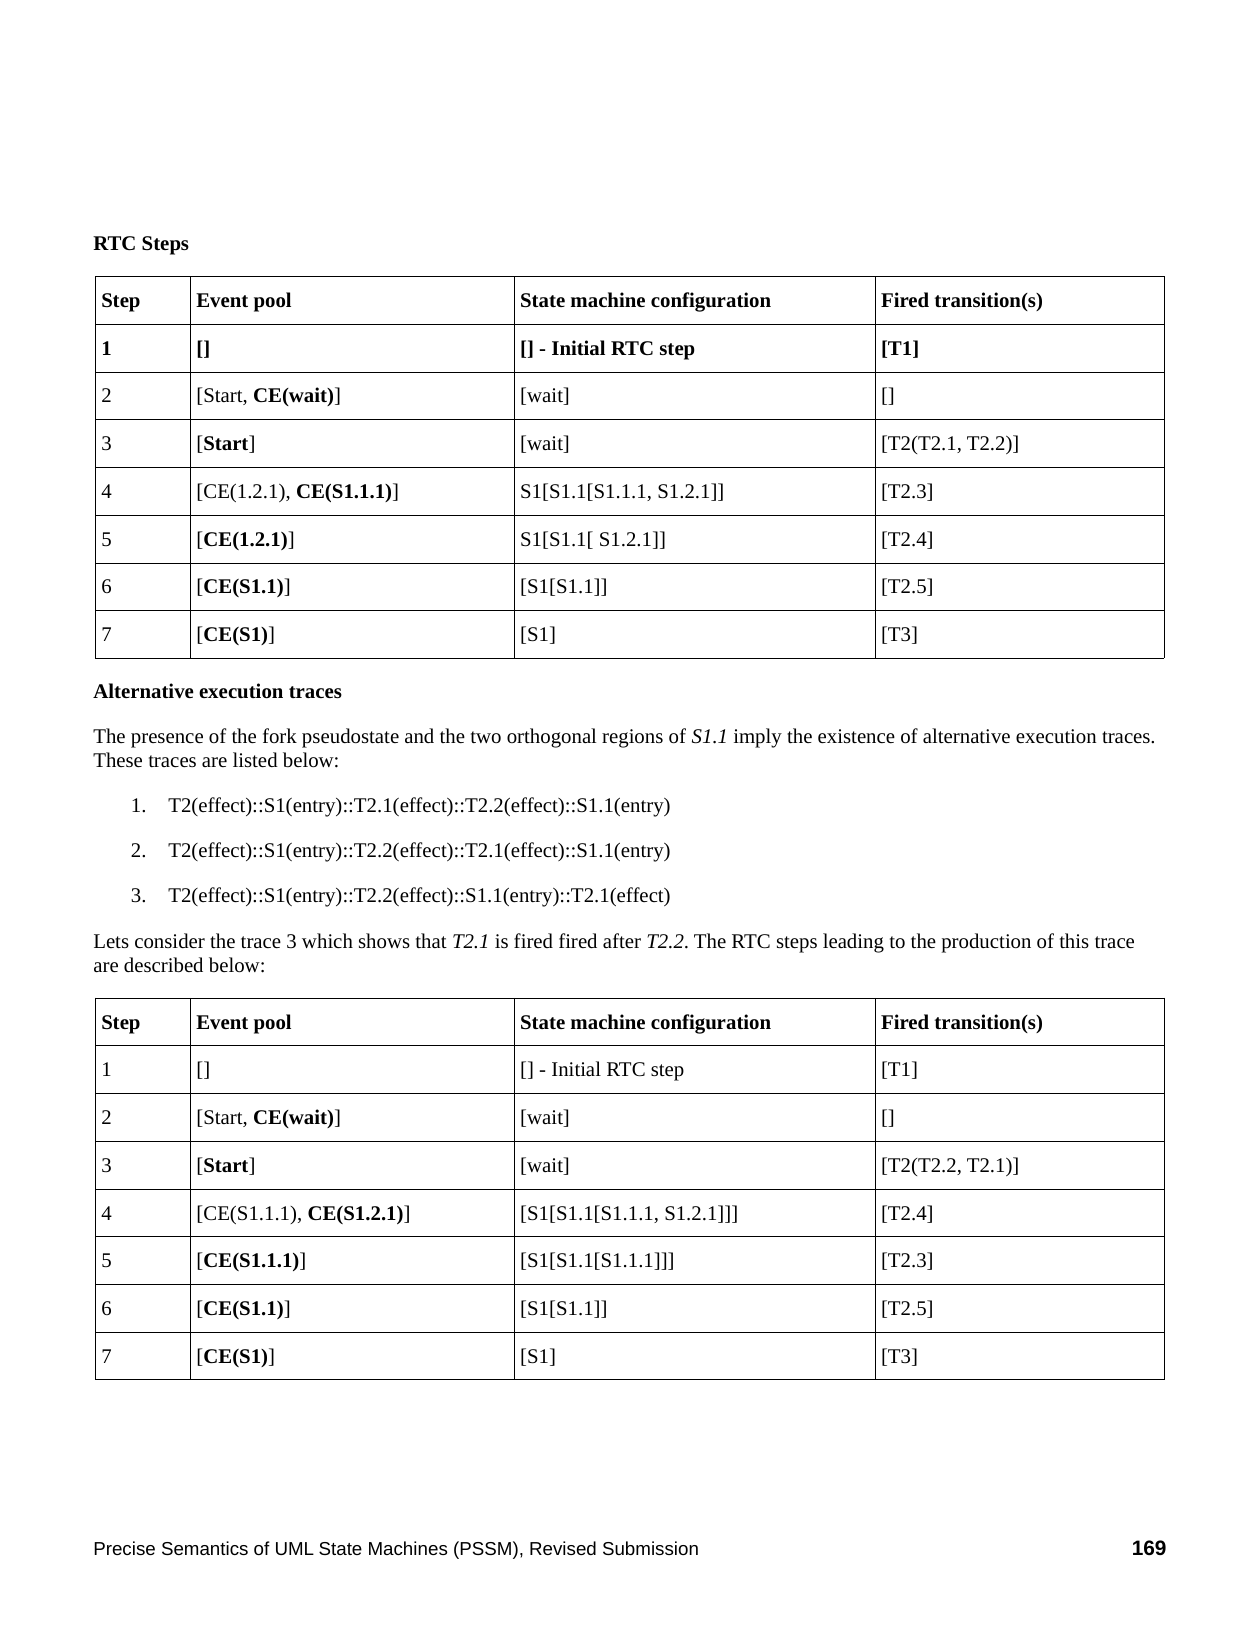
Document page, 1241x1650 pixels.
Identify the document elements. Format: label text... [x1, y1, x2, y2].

table_cell [191, 1094, 514, 1141]
table_cell [191, 325, 514, 372]
table_cell [191, 1046, 514, 1093]
list T2(effect)::S1(entry)::T2.2(effect)::T2.1(effect)::S1.1(entry) [131, 838, 1164, 862]
table_cell [876, 1190, 1164, 1236]
table_cell [191, 1237, 514, 1284]
table_cell [96, 1190, 190, 1236]
table_cell [515, 1094, 875, 1141]
table_cell [191, 611, 514, 658]
table_cell [515, 1333, 875, 1379]
table_cell [876, 1333, 1164, 1379]
table_cell [515, 1237, 875, 1284]
table_cell [191, 373, 514, 419]
table_cell [876, 373, 1164, 419]
table_cell [96, 468, 190, 515]
table_header [876, 999, 1164, 1045]
table_header [96, 277, 190, 324]
table_header [515, 999, 875, 1045]
text Alternative execution traces [93, 679, 1164, 703]
table_cell [191, 468, 514, 515]
table_cell [96, 564, 190, 610]
table_cell [191, 1142, 514, 1188]
text RTC Steps [93, 231, 1164, 255]
table_cell [96, 1237, 190, 1284]
text Lets consider the trace 3 which shows that T2.1 is fired fired after T2.2. The RTC steps leading to the production of this trace are described below: [93, 928, 1164, 977]
table_header [191, 277, 514, 324]
table_cell [876, 564, 1164, 610]
table_cell [96, 1094, 190, 1141]
list T2(effect)::S1(entry)::T2.2(effect)::S1.1(entry)::T2.1(effect) [131, 883, 1164, 907]
table_cell [191, 516, 514, 562]
table_cell [96, 373, 190, 419]
table_header [191, 999, 514, 1045]
table_cell [191, 1190, 514, 1236]
table_cell [876, 611, 1164, 658]
table_cell [876, 1142, 1164, 1188]
table_cell [191, 1333, 514, 1379]
table_cell [876, 1285, 1164, 1332]
table_cell [515, 1190, 875, 1236]
table_cell [191, 1285, 514, 1332]
table_cell [96, 1333, 190, 1379]
table_cell [515, 611, 875, 658]
table_cell [191, 564, 514, 610]
table_cell [515, 1046, 875, 1093]
table_header [515, 277, 875, 324]
table_cell [191, 420, 514, 467]
table_header [876, 277, 1164, 324]
table_cell [96, 420, 190, 467]
table_cell [515, 1142, 875, 1188]
table_cell [876, 1237, 1164, 1284]
table_cell [96, 1142, 190, 1188]
table_cell [96, 1046, 190, 1093]
table_cell [876, 420, 1164, 467]
table_cell [515, 516, 875, 562]
table_cell [515, 373, 875, 419]
table_cell [876, 1046, 1164, 1093]
table_cell [515, 420, 875, 467]
table_header [96, 999, 190, 1045]
table_cell [96, 611, 190, 658]
table_cell [515, 468, 875, 515]
text The presence of the fork pseudostate and the two orthogonal regions of S1.1 imply the existence of alternative execution traces. These traces are listed below: [93, 724, 1164, 772]
table_cell [515, 564, 875, 610]
table_cell [96, 325, 190, 372]
table_cell [96, 516, 190, 562]
list T2(effect)::S1(entry)::T2.1(effect)::T2.2(effect)::S1.1(entry) [131, 793, 1164, 817]
table_cell [96, 1285, 190, 1332]
table_cell [876, 325, 1164, 372]
table_cell [876, 1094, 1164, 1141]
table_cell [876, 516, 1164, 562]
table_cell [876, 468, 1164, 515]
table_cell [515, 325, 875, 372]
table_cell [515, 1285, 875, 1332]
